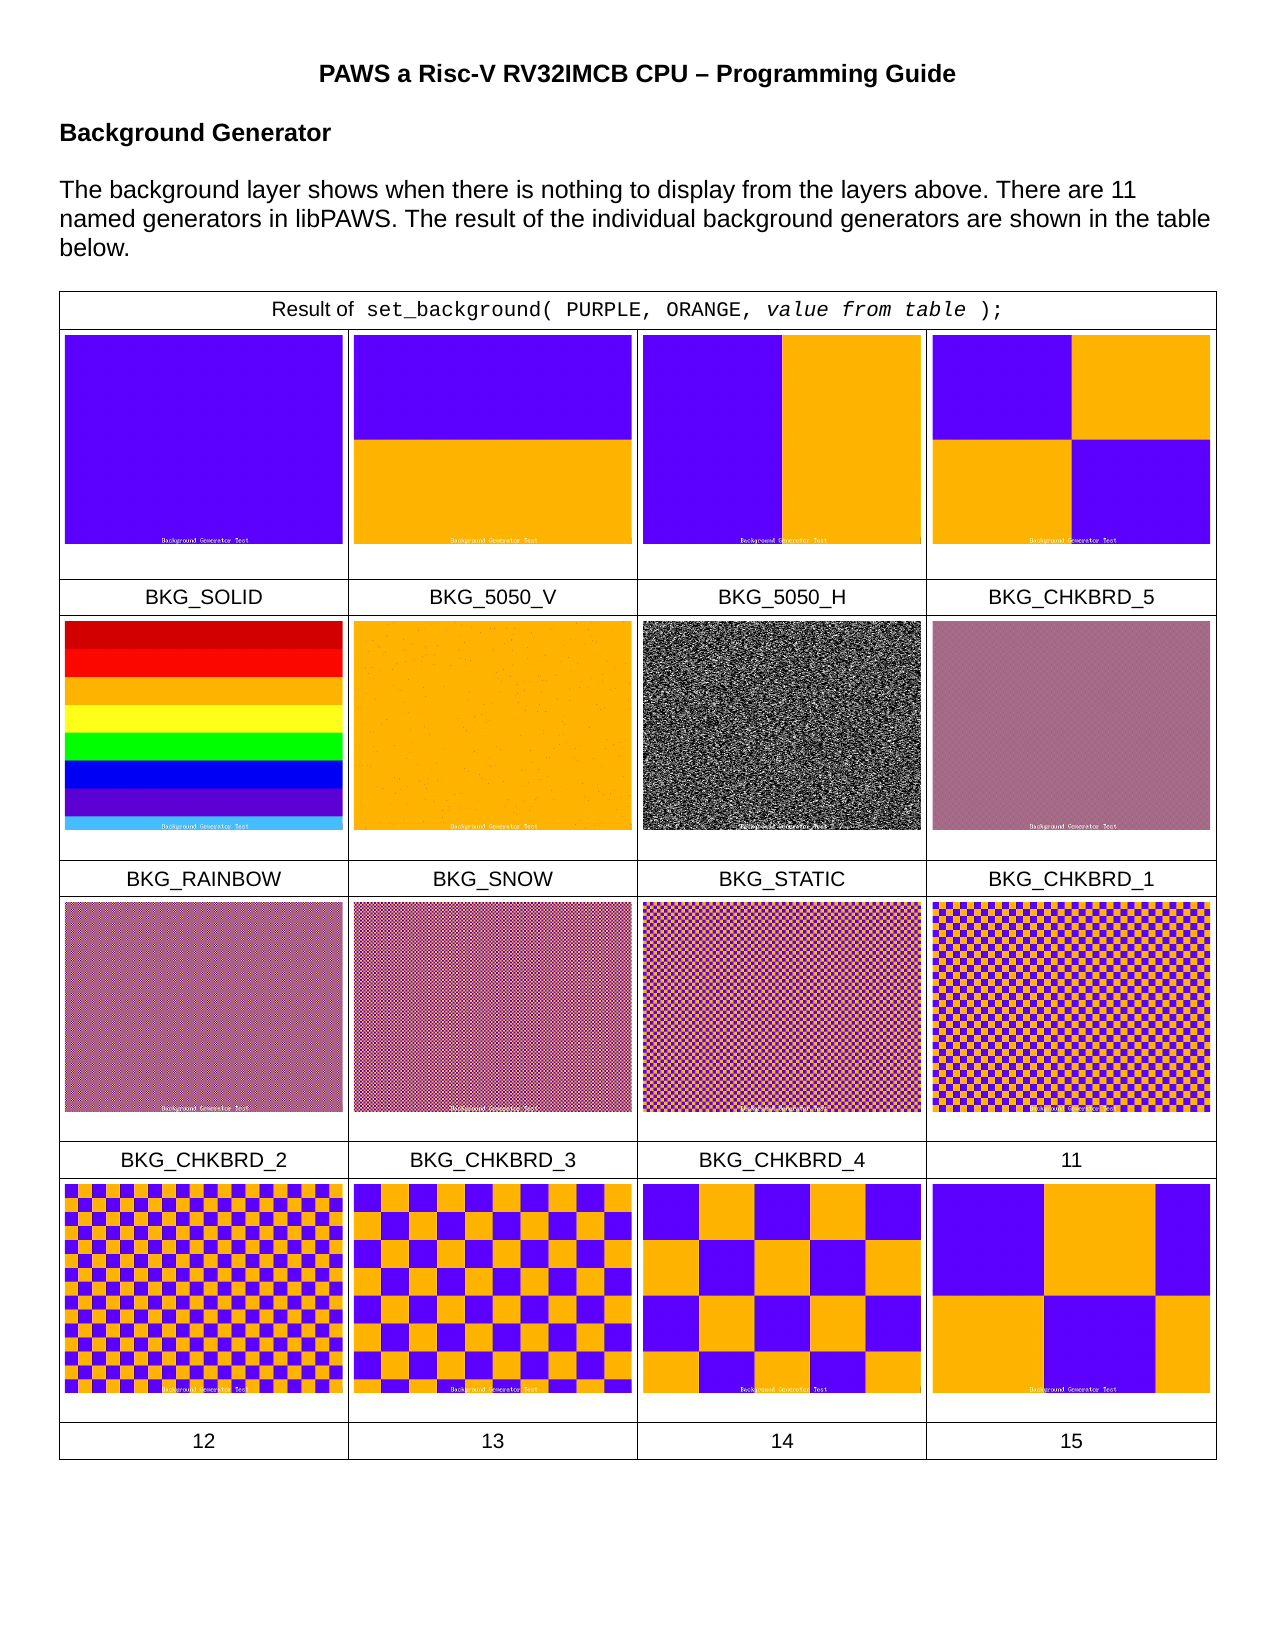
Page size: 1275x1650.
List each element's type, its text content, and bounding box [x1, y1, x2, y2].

picture [643, 621, 921, 830]
text The background layer shows when there is nothing to display from the layers above. There are 11 named generators in libPAWS. The result of the individual background generators are shown in the table below. [59, 176, 1216, 262]
table_cell BKG_SNOW [349, 861, 637, 896]
table_cell BKG_RAINBOW [60, 861, 348, 896]
picture [932, 335, 1211, 544]
picture [932, 902, 1211, 1112]
picture [643, 902, 921, 1112]
table_cell [60, 616, 348, 860]
picture [64, 621, 343, 830]
table_cell 12 [60, 1423, 348, 1459]
table_cell 15 [927, 1423, 1216, 1459]
table_cell [349, 897, 637, 1141]
picture [643, 335, 921, 544]
table_cell 13 [349, 1423, 637, 1459]
table_cell [927, 1179, 1216, 1422]
picture [353, 902, 632, 1112]
picture [353, 1184, 632, 1393]
picture [64, 1184, 343, 1393]
table_cell [638, 330, 926, 578]
table_cell [927, 330, 1216, 578]
table_cell 14 [638, 1423, 926, 1459]
table_cell BKG_5050_H [638, 580, 926, 615]
table_cell [638, 1179, 926, 1422]
text Background Generator [59, 118, 1216, 147]
table_cell [638, 897, 926, 1141]
table_cell BKG_CHKBRD_3 [349, 1142, 637, 1177]
table_header Result of set_background( PURPLE, ORANGE, value from table ); [60, 292, 1216, 329]
picture [932, 621, 1211, 830]
table_cell BKG_5050_V [349, 580, 637, 615]
table_cell BKG_CHKBRD_5 [927, 580, 1216, 615]
table_cell [349, 616, 637, 860]
picture [353, 621, 632, 830]
table_cell [638, 616, 926, 860]
picture [932, 1184, 1211, 1393]
table_cell [927, 897, 1216, 1141]
table_cell [60, 330, 348, 578]
table_cell [60, 897, 348, 1141]
table_cell [927, 616, 1216, 860]
picture [643, 1184, 921, 1393]
table_cell BKG_CHKBRD_1 [927, 861, 1216, 896]
table_cell BKG_CHKBRD_4 [638, 1142, 926, 1177]
table_cell 11 [927, 1142, 1216, 1177]
picture [353, 335, 632, 544]
table_cell BKG_STATIC [638, 861, 926, 896]
table_cell [349, 1179, 637, 1422]
picture [64, 902, 343, 1112]
table_cell [60, 1179, 348, 1422]
table_cell BKG_SOLID [60, 580, 348, 615]
table_cell [349, 330, 637, 578]
picture [64, 335, 343, 544]
table_cell BKG_CHKBRD_2 [60, 1142, 348, 1177]
